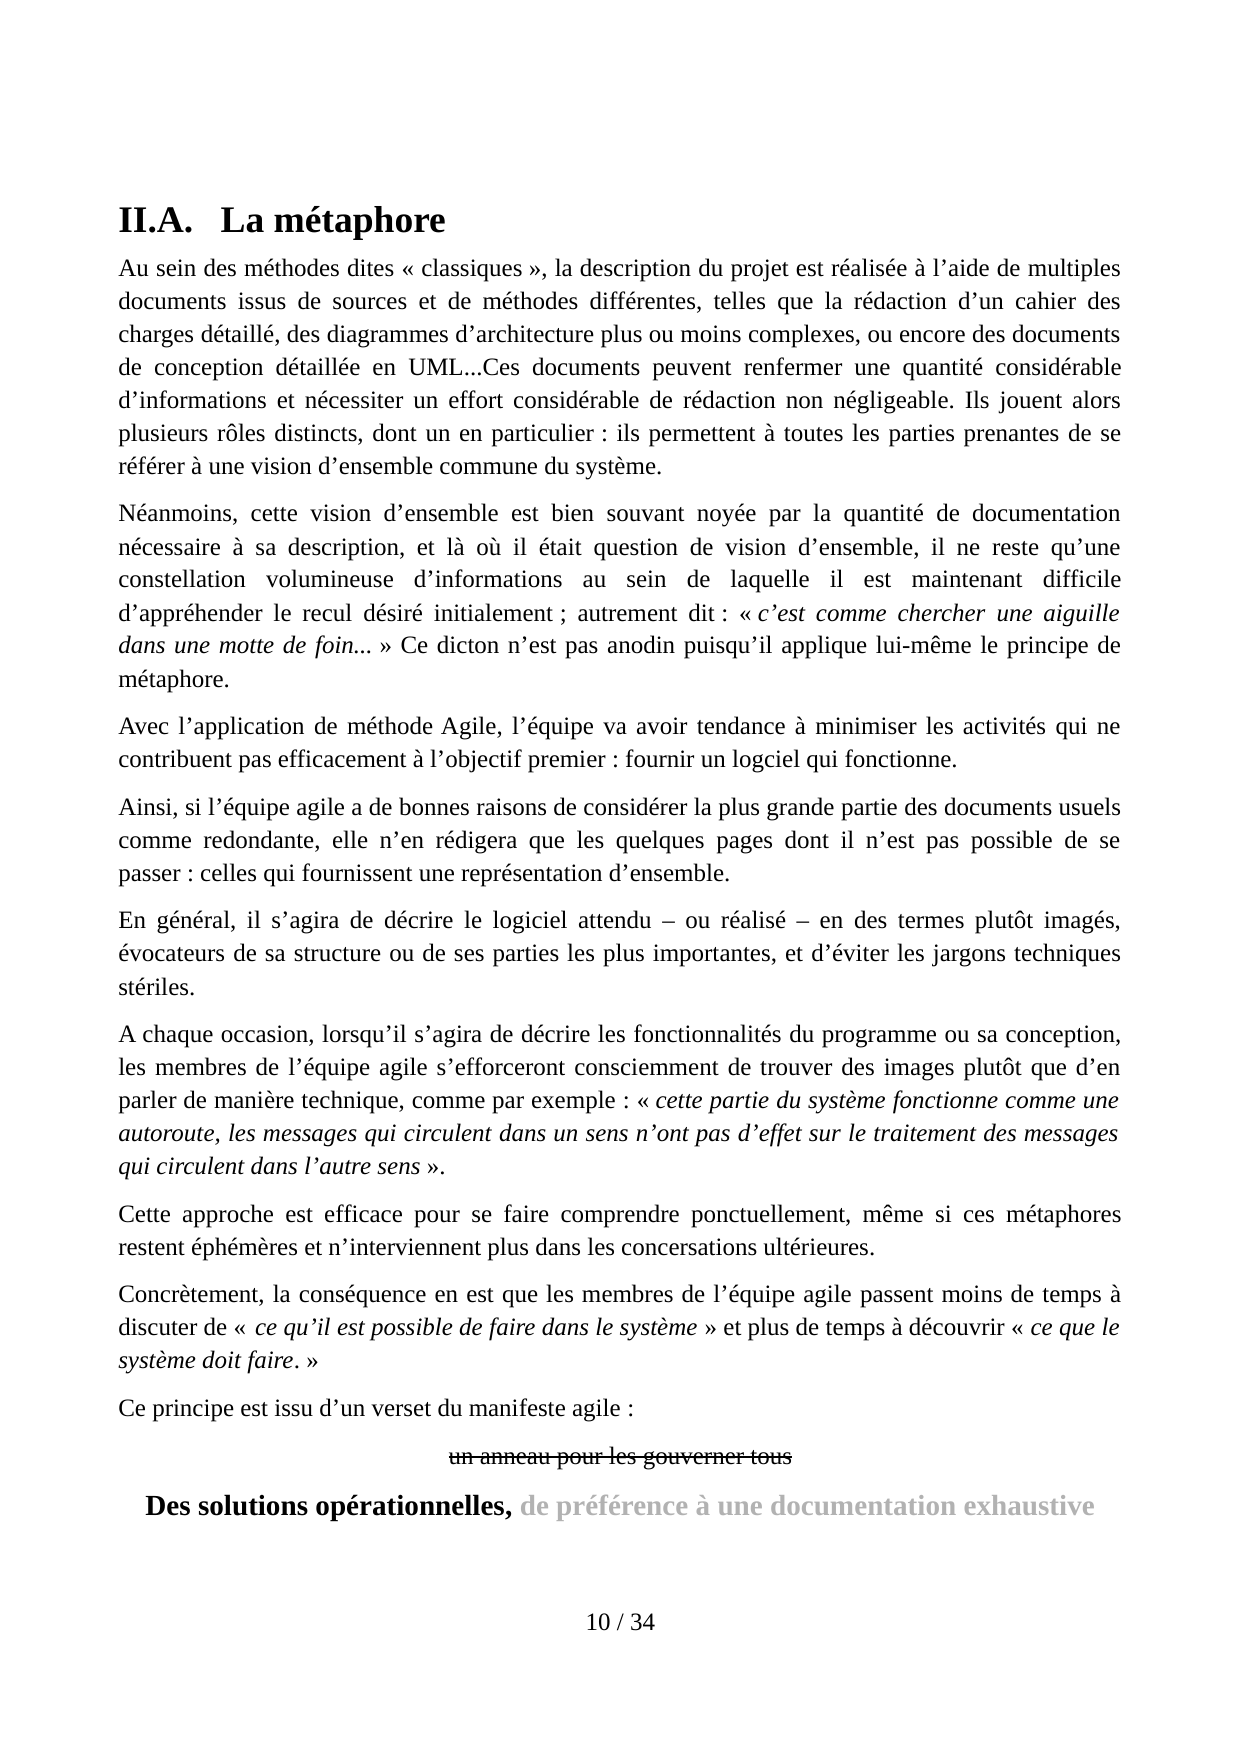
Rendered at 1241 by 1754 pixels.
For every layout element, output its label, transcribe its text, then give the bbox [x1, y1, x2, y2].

subtitle La métaphore [118, 197, 1122, 240]
text Au sein des méthodes dites « classiques », la description du projet est réalisée à l’aide de multiples documents issus de sources et de méthodes différentes, telles que la rédaction d’un cahier des charges détaillé, des diagrammes d’architecture plus ou moins complexes, ou encore des documents de conception détaillée en UML...Ces documents peuvent renfermer une quantité considérable d’informations et nécessiter un effort considérable de rédaction non négligeable. Ils jouent alors plusieurs rôles distincts, dont un en particulier : ils permettent à toutes les parties prenantes de se référer à une vision d’ensemble commune du système. [118, 253, 1122, 480]
text un anneau pour les gouverner tous [118, 1441, 1122, 1469]
text En général, il s’agira de décrire le logiciel attendu – ou réalisé – en des termes plutôt imagés, évocateurs de sa structure ou de ses parties les plus importantes, et d’éviter les jargons techniques stériles. [118, 906, 1122, 1000]
text Concrètement, la conséquence en est que les membres de l’équipe agile passent moins de temps à discuter de « ce qu’il est possible de faire dans le système » et plus de temps à découvrir « ce que le système doit faire. » [118, 1279, 1122, 1374]
text A chaque occasion, lorsqu’il s’agira de décrire les fonctionnalités du programme ou sa conception, les membres de l’équipe agile s’efforceront consciemment de trouver des images plutôt que d’en parler de manière technique, comme par exemple : « cette partie du système fonctionne comme une autoroute, les messages qui circulent dans un sens n’ont pas d’effet sur le traitement des messages qui circulent dans l’autre sens ». [118, 1019, 1122, 1180]
text Avec l’application de méthode Agile, l’équipe va avoir tendance à minimiser les activités qui ne contribuent pas efficacement à l’objectif premier : fournir un logciel qui fonctionne. [118, 711, 1122, 773]
text Des solutions opérationnelles, de préférence à une documentation exhaustive [118, 1488, 1122, 1522]
text Ainsi, si l’équipe agile a de bonnes raisons de considérer la plus grande partie des documents usuels comme redondante, elle n’en rédigera que les quelques pages dont il n’est pas possible de se passer : celles qui fournissent une représentation d’ensemble. [118, 792, 1122, 887]
text Cette approche est efficace pour se faire comprendre ponctuellement, même si ces métaphores restent éphémères et n’interviennent plus dans les concersations ultérieures. [118, 1199, 1122, 1261]
text Ce principe est issu d’un verset du manifeste agile : [118, 1393, 1122, 1422]
text Néanmoins, cette vision d’ensemble est bien souvant noyée par la quantité de documentation nécessaire à sa description, et là où il était question de vision d’ensemble, il ne reste qu’une constellation volumineuse d’informations au sein de laquelle il est maintenant difficile d’appréhender le recul désiré initialement ; autrement dit : « c’est comme chercher une aiguille dans une motte de foin... » Ce dicton n’est pas anodin puisqu’il applique lui-même le principe de métaphore. [118, 498, 1122, 692]
